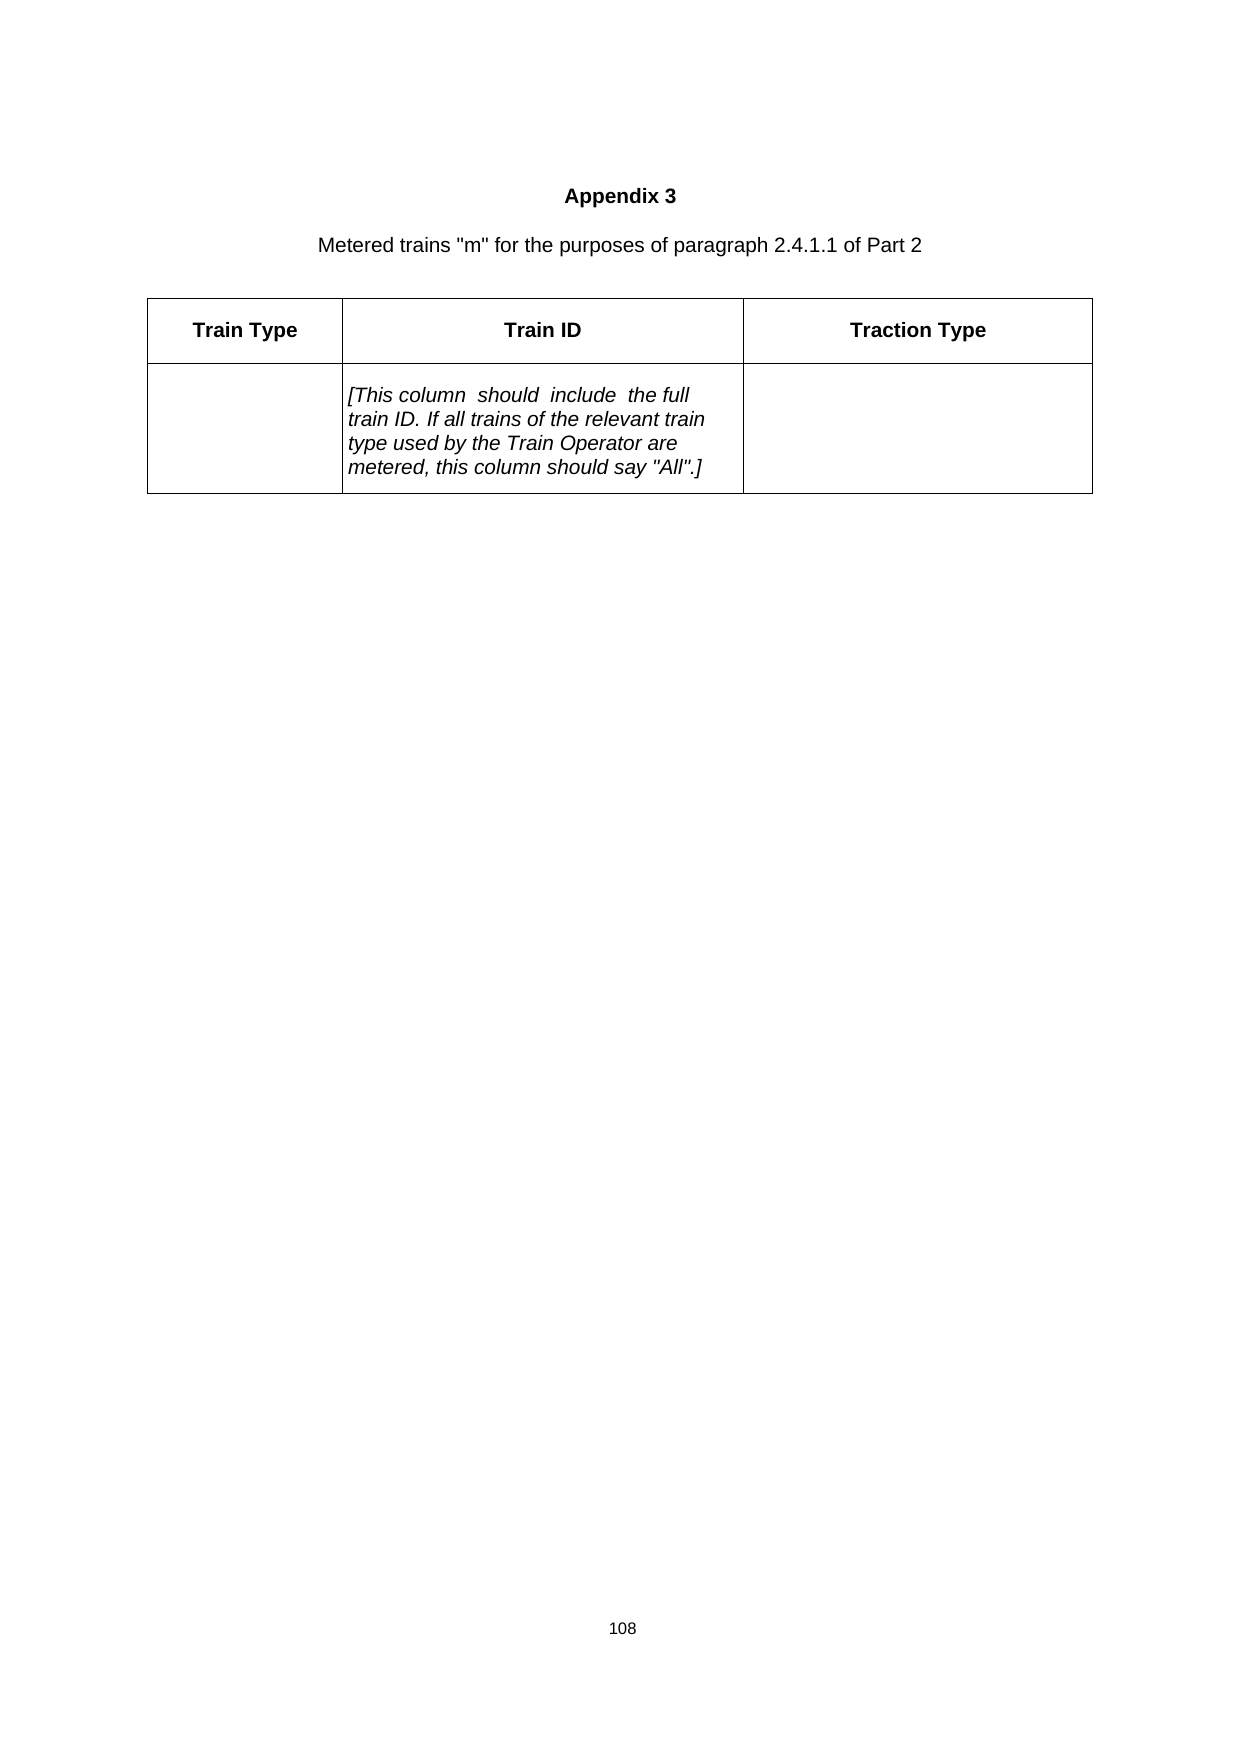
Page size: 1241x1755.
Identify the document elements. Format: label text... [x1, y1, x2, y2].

table_cell [This column should include the full train ID. If all trains of the relevant train type used by the Train Operator are metered, this column should say "All".] [343, 364, 743, 493]
table_cell [148, 364, 342, 493]
table_header Traction Type [744, 299, 1092, 363]
table_header Train Type [148, 299, 342, 363]
table_header Train ID [343, 299, 743, 363]
table_cell [744, 364, 1092, 493]
list Appendix 3 [148, 184, 1093, 208]
text Metered trains "m" for the purposes of paragraph 2.4.1.1 of Part 2 [148, 233, 1093, 257]
